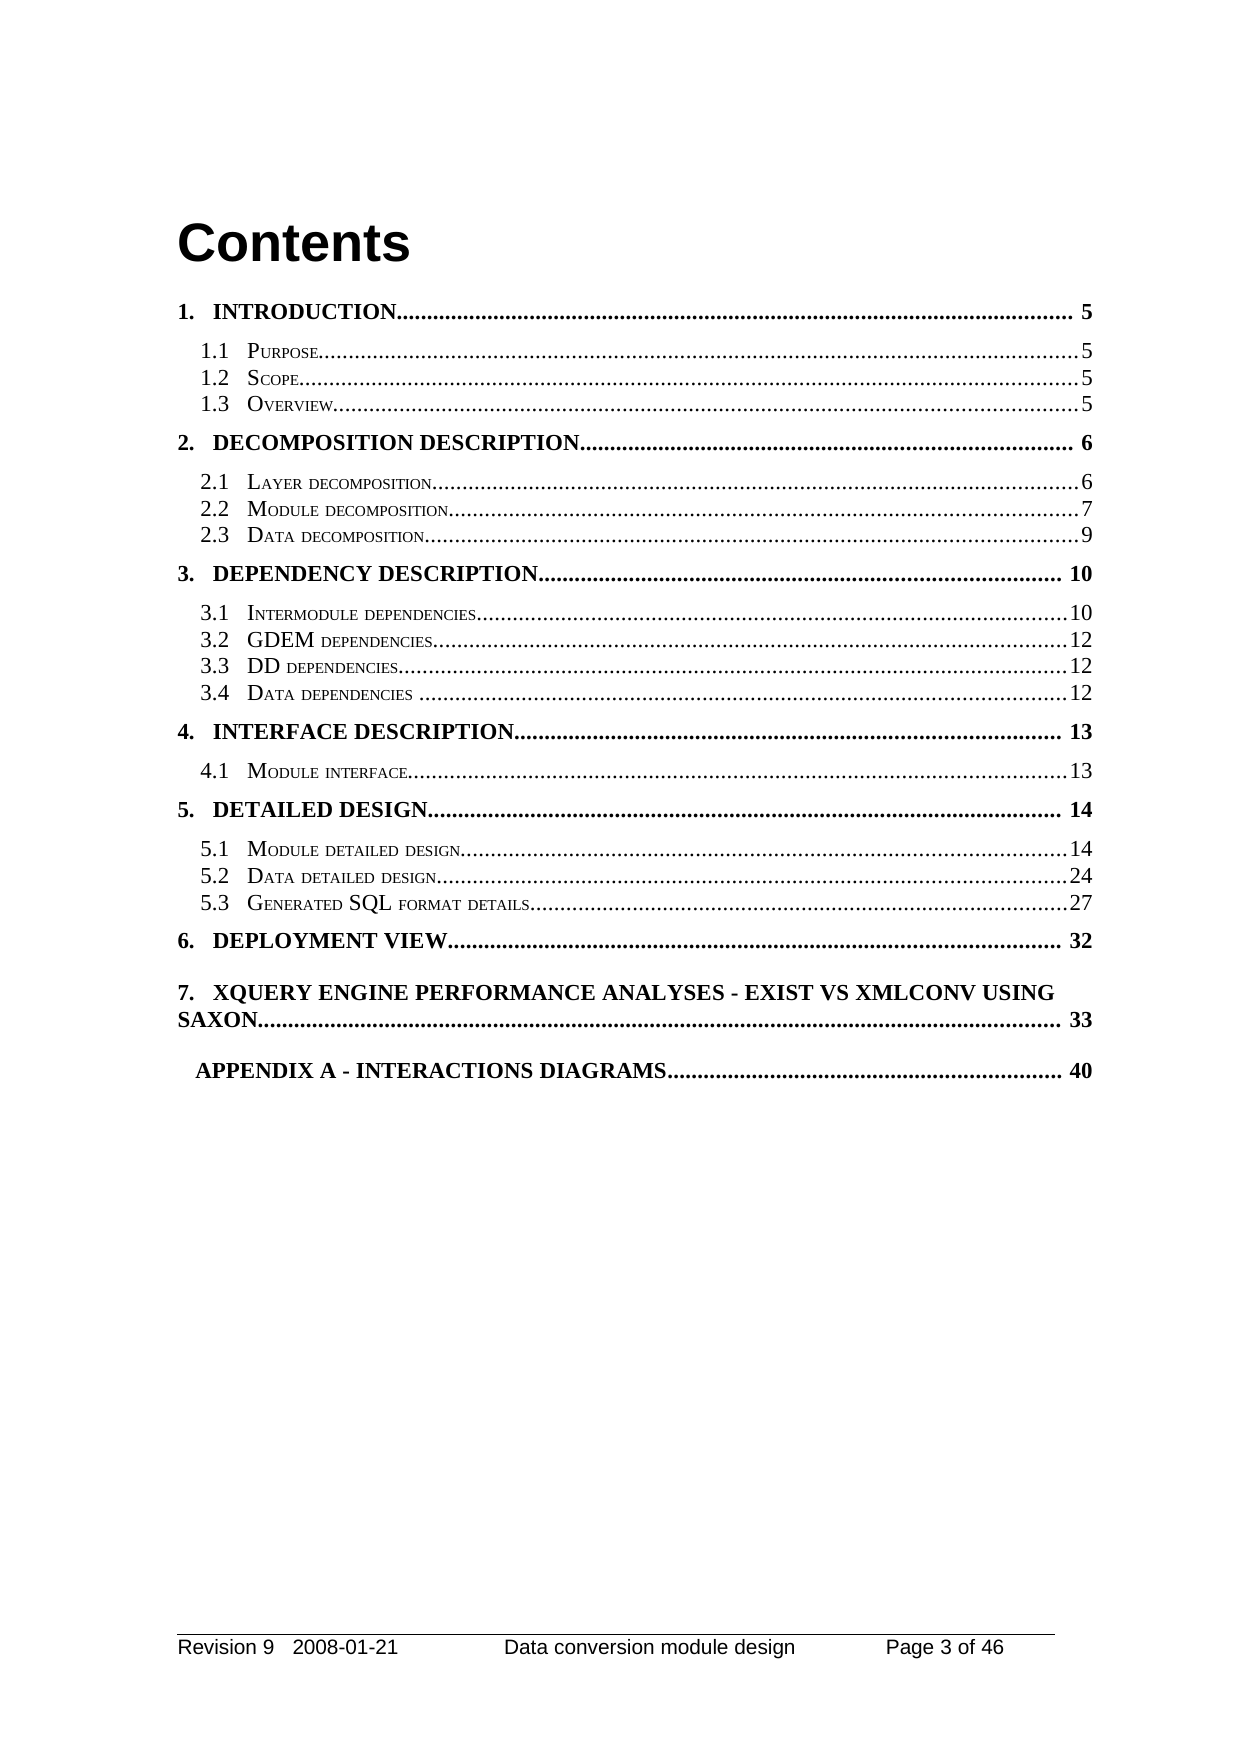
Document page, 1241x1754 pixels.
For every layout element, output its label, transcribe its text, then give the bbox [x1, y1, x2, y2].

text 3. Dependency description 10 [177, 560, 1092, 587]
text 5. Detailed design 14 [177, 796, 1092, 823]
text 5.3 Generated SQL format details 27 [200, 888, 1092, 915]
text 1.3 Overview 5 [200, 390, 1092, 416]
text 3.2 GDEM dependencies 12 [200, 626, 1092, 652]
text 1. Introduction 5 [177, 298, 1092, 324]
text 7. XQuery engine performance analyses - eXist vs XMLCONV using Saxon 33 [177, 979, 1092, 1032]
text 5.1 Module detailed design 14 [200, 835, 1092, 862]
text 5.2 Data detailed design 24 [200, 862, 1092, 888]
text 1.1 Purpose 5 [200, 337, 1092, 363]
text Appendix A - Interactions diagrams 40 [177, 1057, 1092, 1084]
text 4.1 Module interface 13 [200, 757, 1092, 784]
text 2.2 Module decomposition 7 [200, 494, 1092, 521]
text 3.3 DD dependencies 12 [200, 652, 1092, 679]
text 3.4 Data dependencies 12 [200, 679, 1092, 706]
text 1.2 Scope 5 [200, 363, 1092, 390]
text 6. Deployment view 32 [177, 927, 1092, 954]
text 2.1 Layer decomposition 6 [200, 468, 1092, 494]
text 2.3 Data decomposition 9 [200, 521, 1092, 548]
text 3.1 Intermodule dependencies 10 [200, 599, 1092, 626]
subtitle Contents [177, 210, 1092, 273]
text 4. Interface description 13 [177, 718, 1092, 744]
text 2. Decomposition description 6 [177, 429, 1092, 456]
